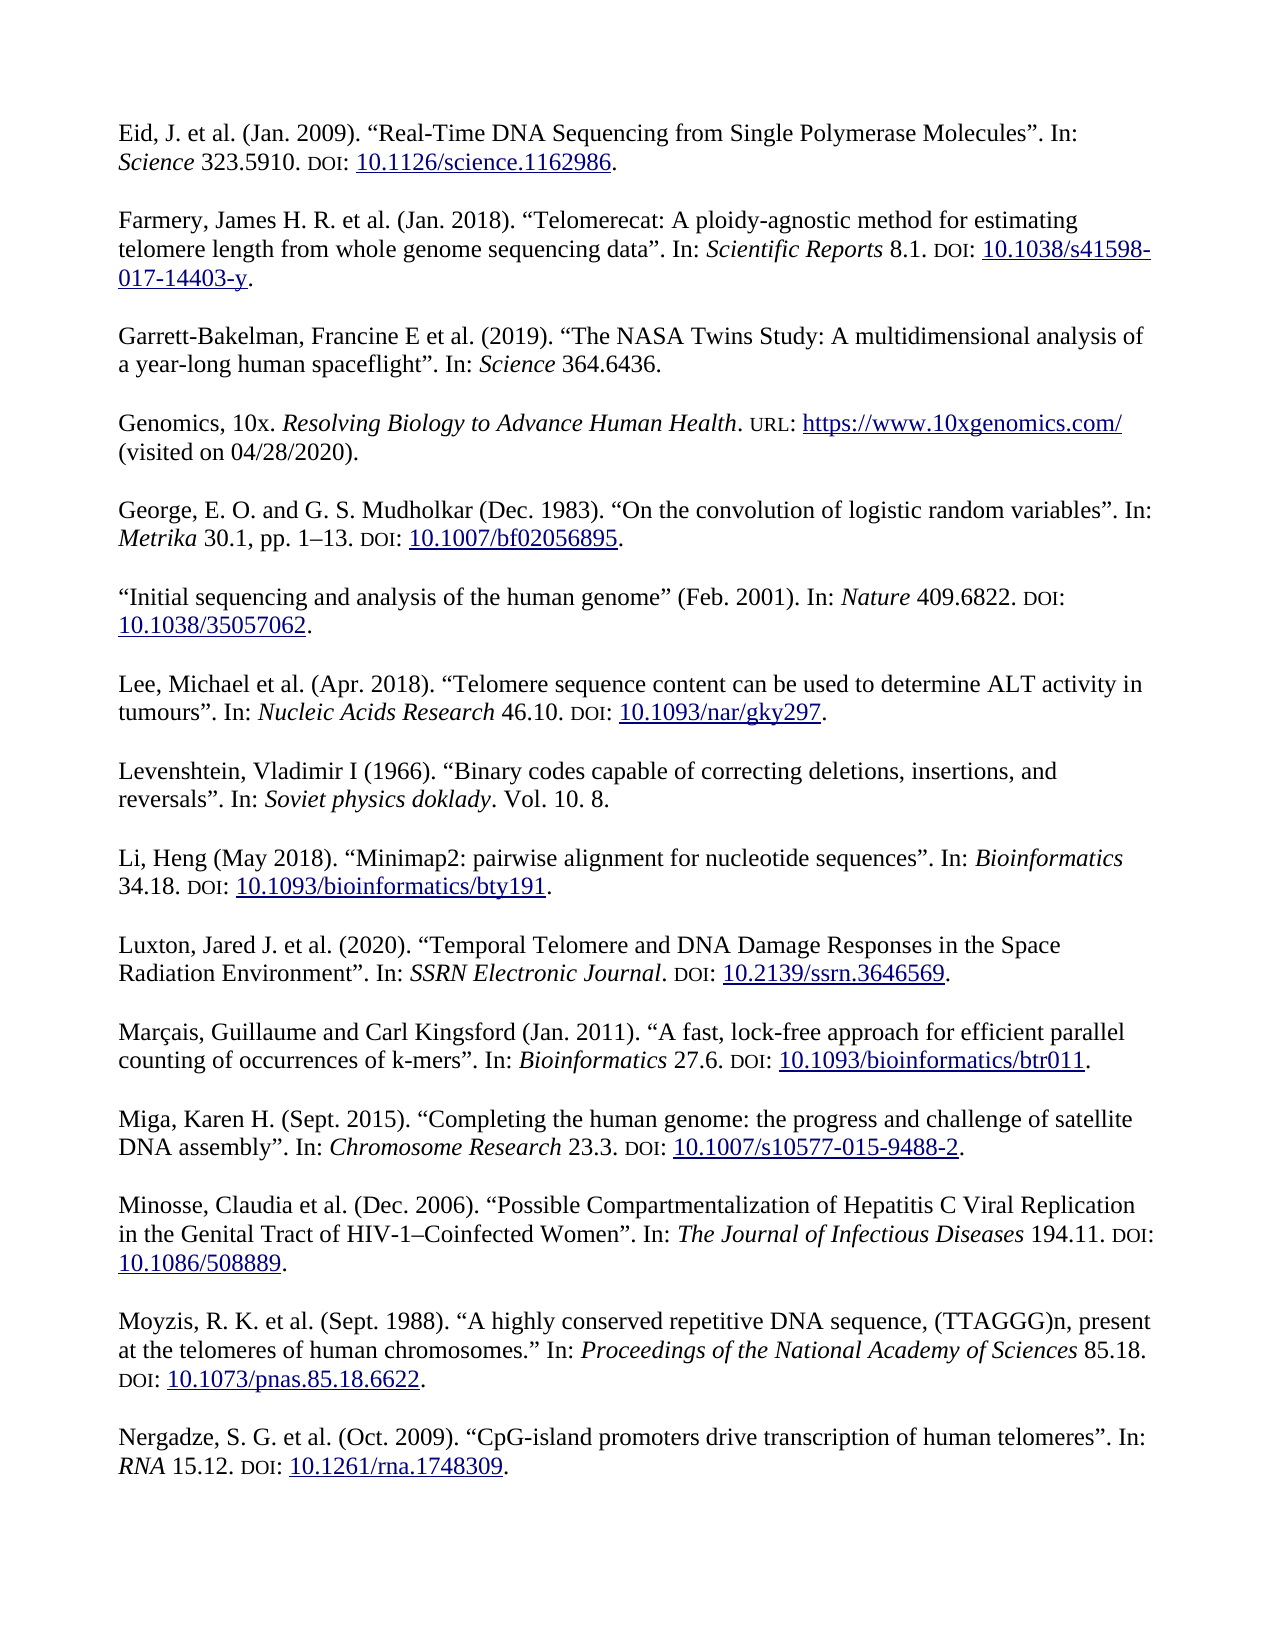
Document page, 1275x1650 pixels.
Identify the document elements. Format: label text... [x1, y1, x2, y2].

text Miga, Karen H. (Sept. 2015). “Completing the human genome: the progress and challenge of satellite DNA assembly”. In: Chromosome Research 23.3. doi: 10.1007/s10577-015-9488-2. [118, 1104, 1157, 1161]
text Luxton, Jared J. et al. (2020). “Temporal Telomere and DNA Damage Responses in the Space Radiation Environment”. In: SSRN Electronic Journal. doi: 10.2139/ssrn.3646569. [118, 930, 1157, 987]
text Nergadze, S. G. et al. (Oct. 2009). “CpG-island promoters drive transcription of human telomeres”. In: RNA 15.12. doi: 10.1261/rna.1748309. [118, 1422, 1157, 1479]
text Garrett-Bakelman, Francine E et al. (2019). “The NASA Twins Study: A multidimensional analysis of a year-long human spaceflight”. In: Science 364.6436. [118, 321, 1157, 378]
text Lee, Michael et al. (Apr. 2018). “Telomere sequence content can be used to determine ALT activity in tumours”. In: Nucleic Acids Research 46.10. doi: 10.1093/nar/gky297. [118, 669, 1157, 726]
text George, E. O. and G. S. Mudholkar (Dec. 1983). “On the convolution of logistic random variables”. In: Metrika 30.1, pp. 1–13. doi: 10.1007/bf02056895. [118, 495, 1157, 552]
text “Initial sequencing and analysis of the human genome” (Feb. 2001). In: Nature 409.6822. doi: 10.1038/35057062. [118, 582, 1157, 639]
text Minosse, Claudia et al. (Dec. 2006). “Possible Compartmentalization of Hepatitis C Viral Replication in the Genital Tract of HIV-1–Coinfected Women”. In: The Journal of Infectious Diseases 194.11. doi: 10.1086/508889. [118, 1191, 1157, 1277]
text Farmery, James H. R. et al. (Jan. 2018). “Telomerecat: A ploidy-agnostic method for estimating telomere length from whole genome sequencing data”. In: Scientific Reports 8.1. doi: 10.1038/s41598-017-14403-y. [118, 205, 1157, 291]
text Li, Heng (May 2018). “Minimap2: pairwise alignment for nucleotide sequences”. In: Bioinformatics 34.18. doi: 10.1093/bioinformatics/bty191. [118, 843, 1157, 900]
text Marçais, Guillaume and Carl Kingsford (Jan. 2011). “A fast, lock-free approach for efficient parallel counting of occurrences of k-mers”. In: Bioinformatics 27.6. doi: 10.1093/bioinformatics/btr011. [118, 1017, 1157, 1074]
text Levenshtein, Vladimir I (1966). “Binary codes capable of correcting deletions, insertions, and reversals”. In: Soviet physics doklady. Vol. 10. 8. [118, 756, 1157, 813]
text Genomics, 10x. Resolving Biology to Advance Human Health. url: https://www.10xgenomics.com/ (visited on 04/28/2020). [118, 408, 1157, 465]
text Moyzis, R. K. et al. (Sept. 1988). “A highly conserved repetitive DNA sequence, (TTAGGG)n, present at the telomeres of human chromosomes.” In: Proceedings of the National Academy of Sciences 85.18. doi: 10.1073/pnas.85.18.6622. [118, 1306, 1157, 1393]
text Eid, J. et al. (Jan. 2009). “Real-Time DNA Sequencing from Single Polymerase Molecules”. In: Science 323.5910. doi: 10.1126/science.1162986. [118, 118, 1157, 176]
